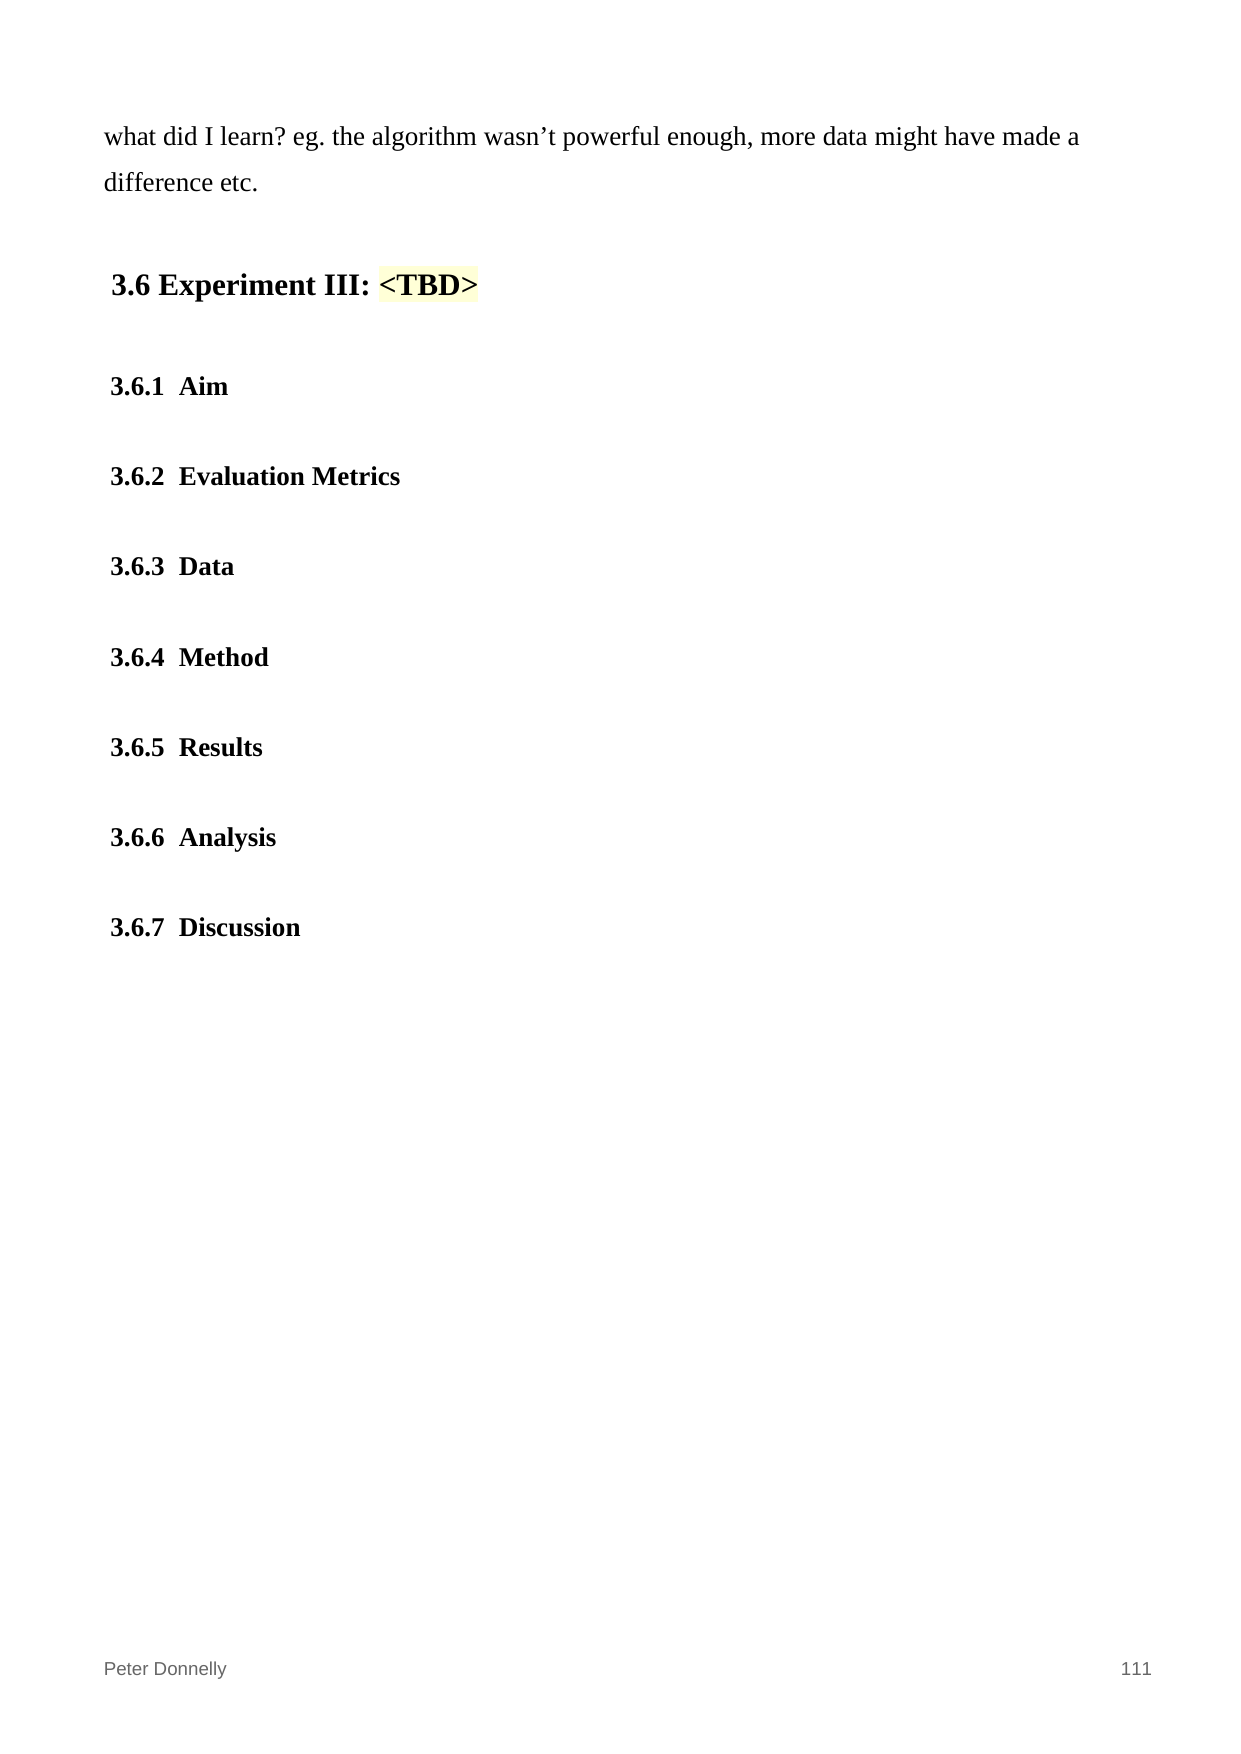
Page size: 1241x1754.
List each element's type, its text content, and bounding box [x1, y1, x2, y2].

subtitle Evaluation Metrics [103, 460, 1146, 491]
subtitle Data [103, 551, 1146, 582]
subtitle Analysis [103, 821, 1146, 852]
subtitle Experiment III: <TBD> [103, 266, 1146, 302]
subtitle Method [103, 641, 1146, 672]
subtitle Results [103, 731, 1146, 762]
subtitle Discussion [103, 911, 1146, 942]
subtitle Aim [103, 370, 1146, 401]
text what did I learn? eg. the algorithm wasn’t powerful enough, more data might have made a difference etc. [103, 120, 1146, 198]
